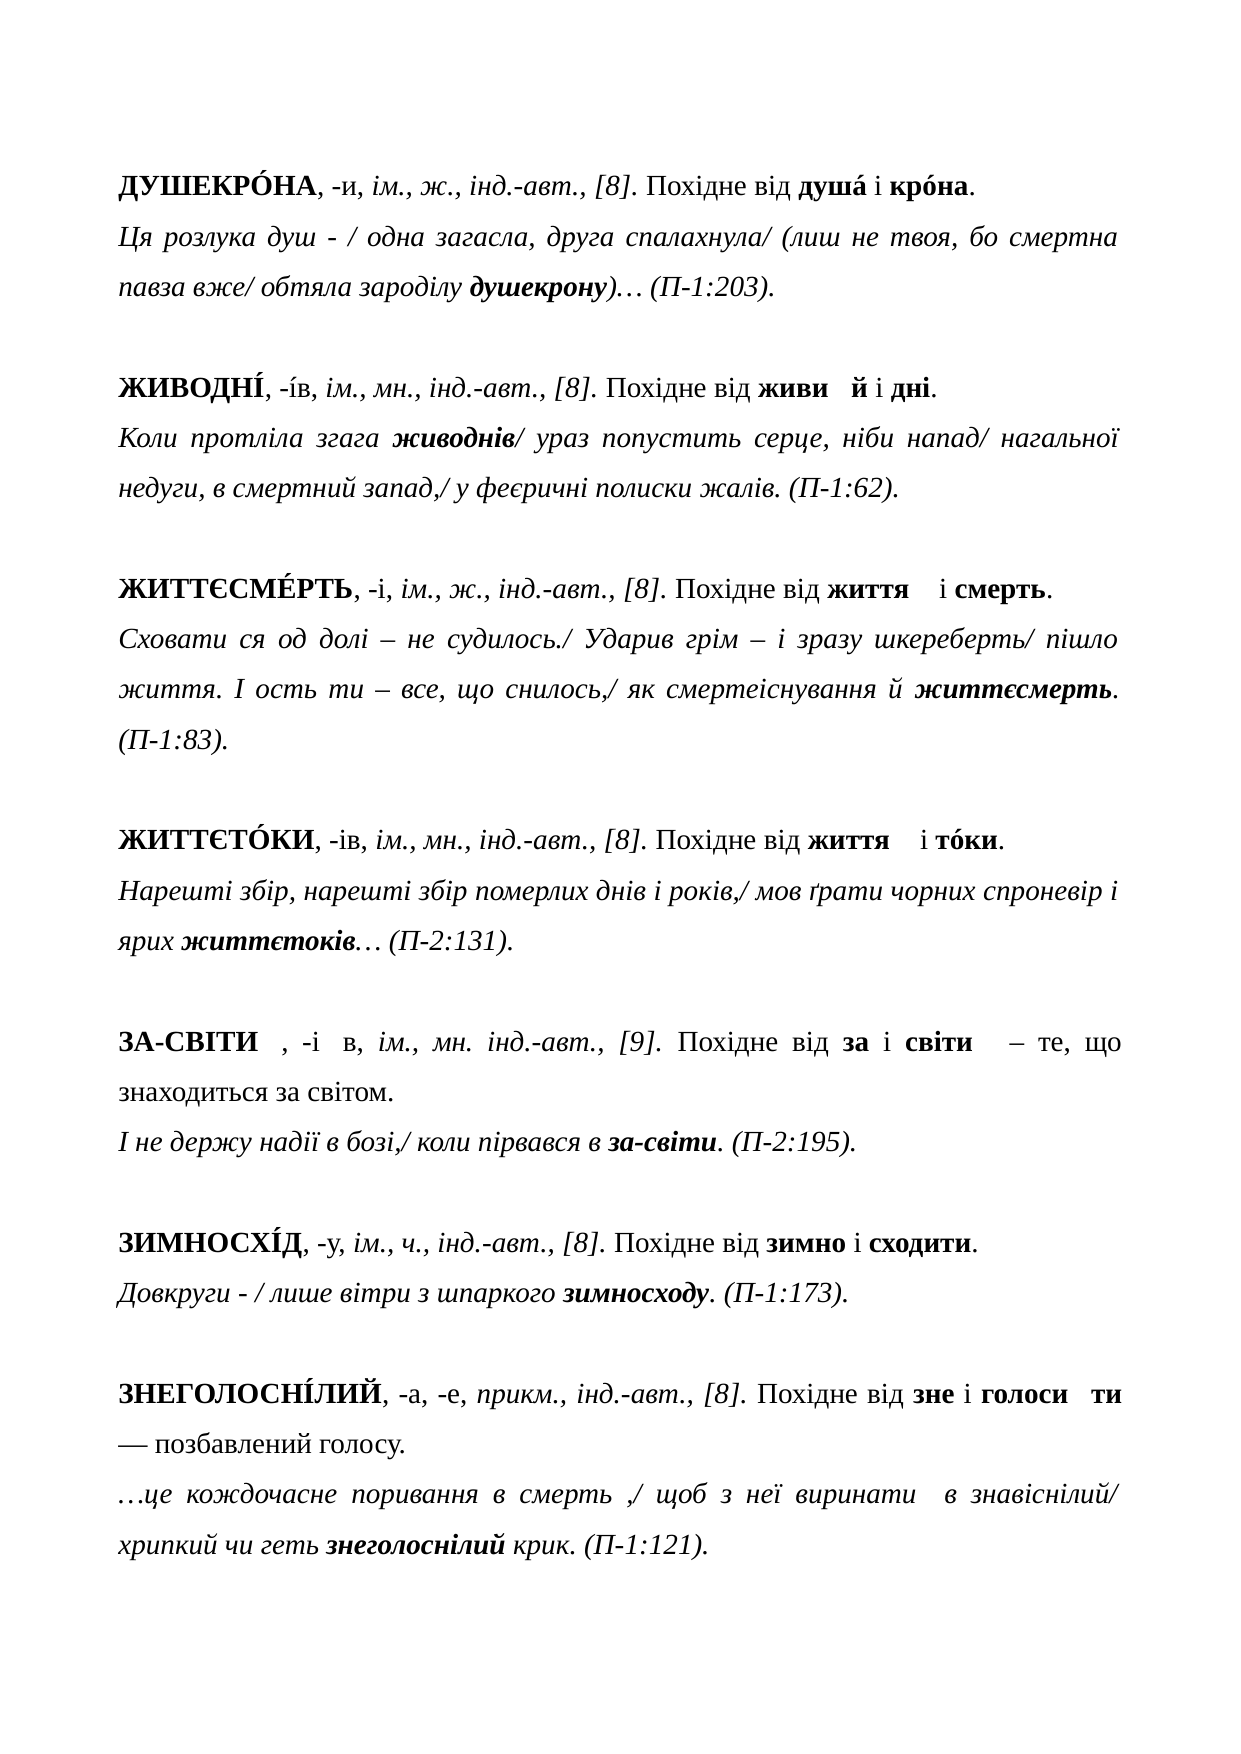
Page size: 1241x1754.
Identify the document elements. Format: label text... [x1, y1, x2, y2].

text За-світи, -ів, ім., мн. інд.-авт., [9]. Похідне від за і світи – те, що знаходиться за світом. [118, 1024, 1122, 1108]
text Душекрóна, -и, ім., ж., інд.-авт., [8]. Похідне від душá і крóна. [118, 168, 1122, 202]
text Коли протліла згага живоднів/ ураз попустить серце, ніби напад/ нагальної недуги, в смертний запад,/ у феєричні полиски жалів. (П-1:62). [118, 420, 1122, 504]
text І не держу надії в бозі,/ коли пірвався в за-світи. (П-2:195). [118, 1124, 1122, 1158]
text …це кождочасне поривання в смерть ,/ щоб з неї виринати в знавіснілий/ хрипкий чи геть знеголоснілий крик. (П-1:121). [118, 1477, 1122, 1560]
text Довкруги - / лише вітри з шпаркого зимносходу. (П-1:173). [118, 1275, 1122, 1309]
text Життєсмéрть, -і, ім., ж., інд.-авт., [8]. Похідне від життя і смерть. [118, 571, 1122, 604]
text Живоднí, -íв, ім., мн., інд.-авт., [8]. Похідне від живий і дні. [118, 370, 1122, 403]
text Життєтóки, -ів, ім., мн., інд.-авт., [8]. Похідне від життя і тóки. [118, 822, 1122, 856]
text Ця розлука душ - / одна загасла, друга спалахнула/ (лиш не твоя, бо смертна павза вже/ обтяла зароділу душекрону)… (П-1:203). [118, 219, 1122, 303]
text Знеголоснíлий, -а, -е, прикм., інд.-авт., [8]. Похідне від зне і голосити — позбавлений голосу. [118, 1376, 1122, 1460]
text Зимносхíд, -у, ім., ч., інд.-авт., [8]. Похідне від зимно і сходити. [118, 1225, 1122, 1258]
text Сховати ся од долі – не судилось./ Ударив грім – і зразу шкереберть/ пішло життя. І ость ти – все, що снилось,/ як смертеіснування й життєсмерть. (П-1:83). [118, 621, 1122, 755]
text Нарешті збір, нарешті збір померлих днів і років,/ мов ґрати чорних спроневір і ярих життєтоків… (П-2:131). [118, 873, 1122, 957]
